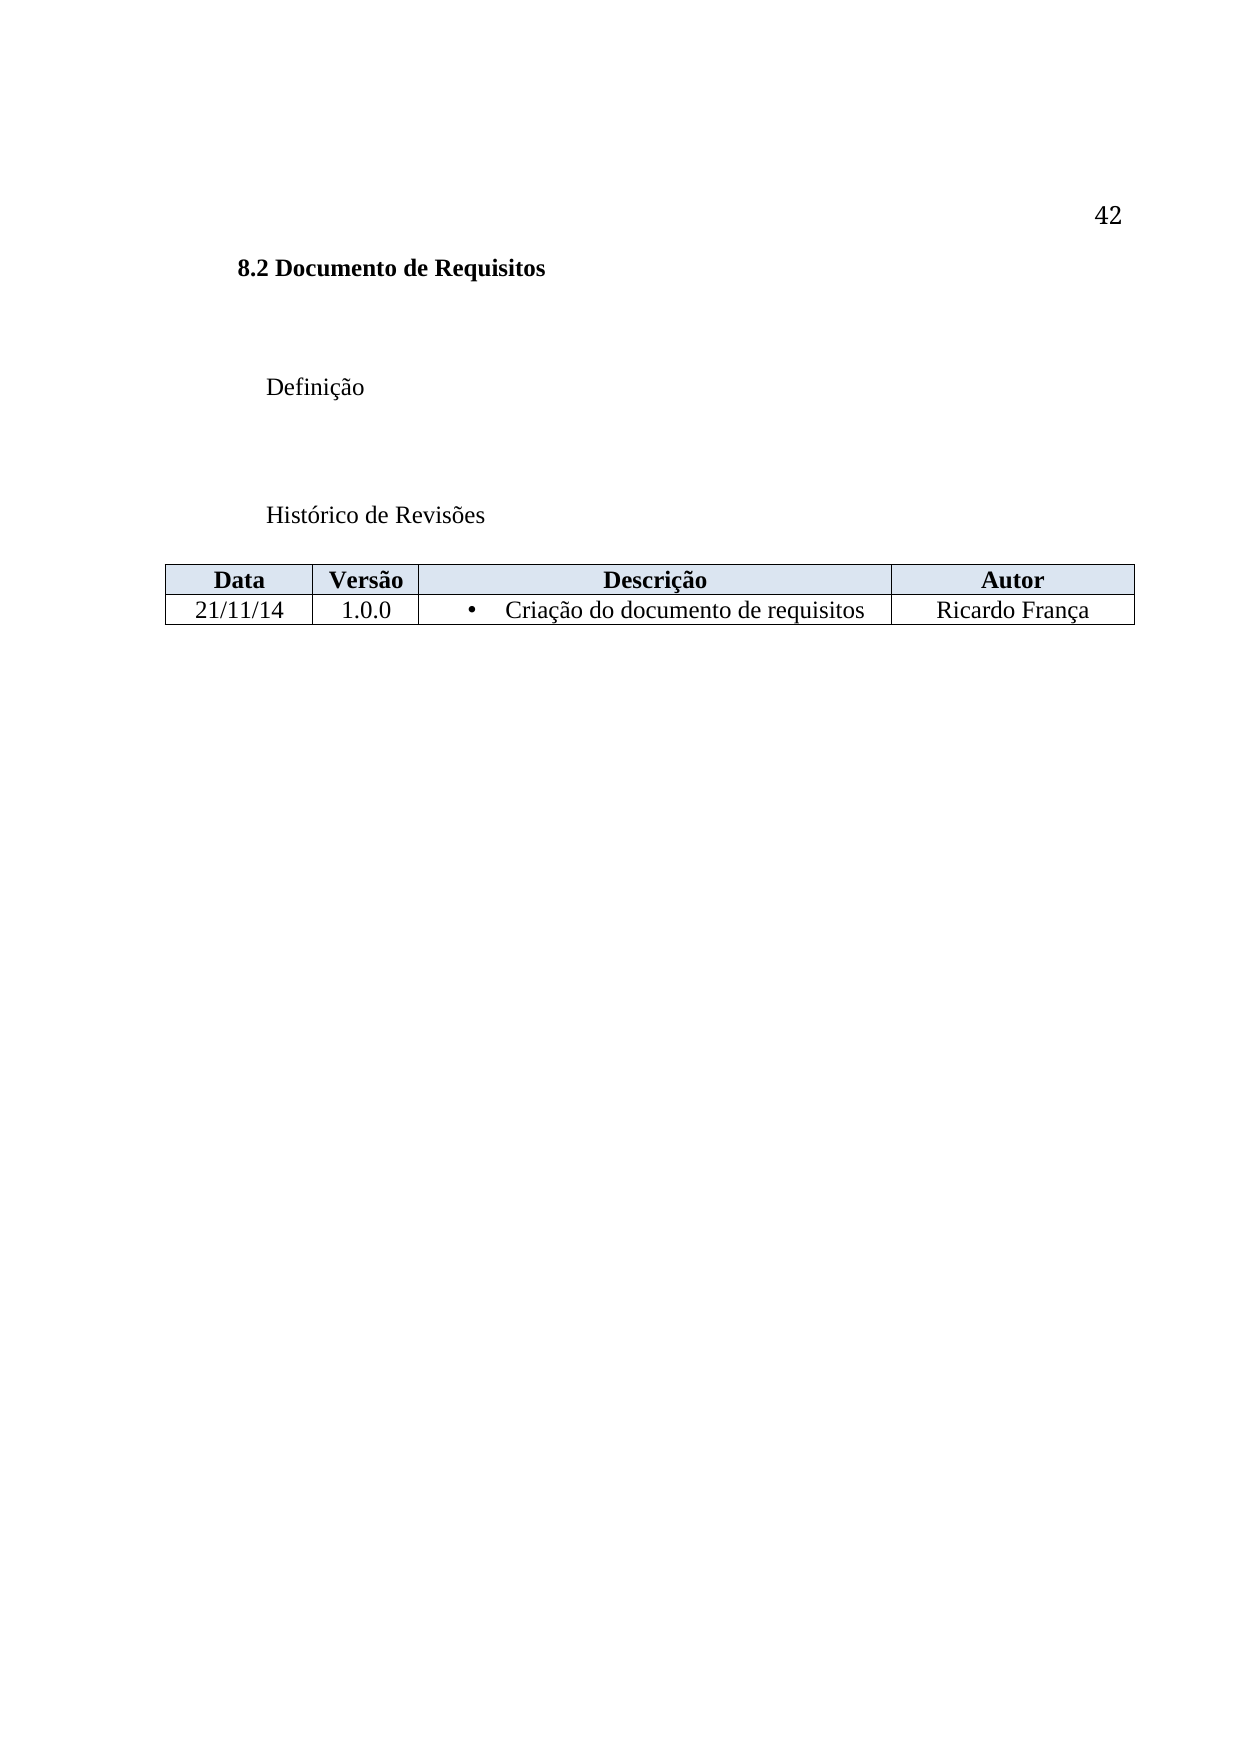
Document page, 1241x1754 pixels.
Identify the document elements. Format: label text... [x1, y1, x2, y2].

table_cell 1.0.0 [313, 595, 418, 624]
table_cell Ricardo França [892, 595, 1134, 624]
table_header Versão [313, 565, 418, 594]
table_cell Criação do documento de requisitos [419, 595, 891, 624]
table_header Descrição [419, 565, 891, 594]
table_header Data [166, 565, 312, 594]
subtitle 8.2 Documento de Requisitos [177, 253, 1122, 282]
table_cell 21/11/14 [166, 595, 312, 624]
table_header Autor [892, 565, 1134, 594]
text Histórico de Revisões [177, 500, 1122, 529]
text Definição [177, 372, 1122, 401]
